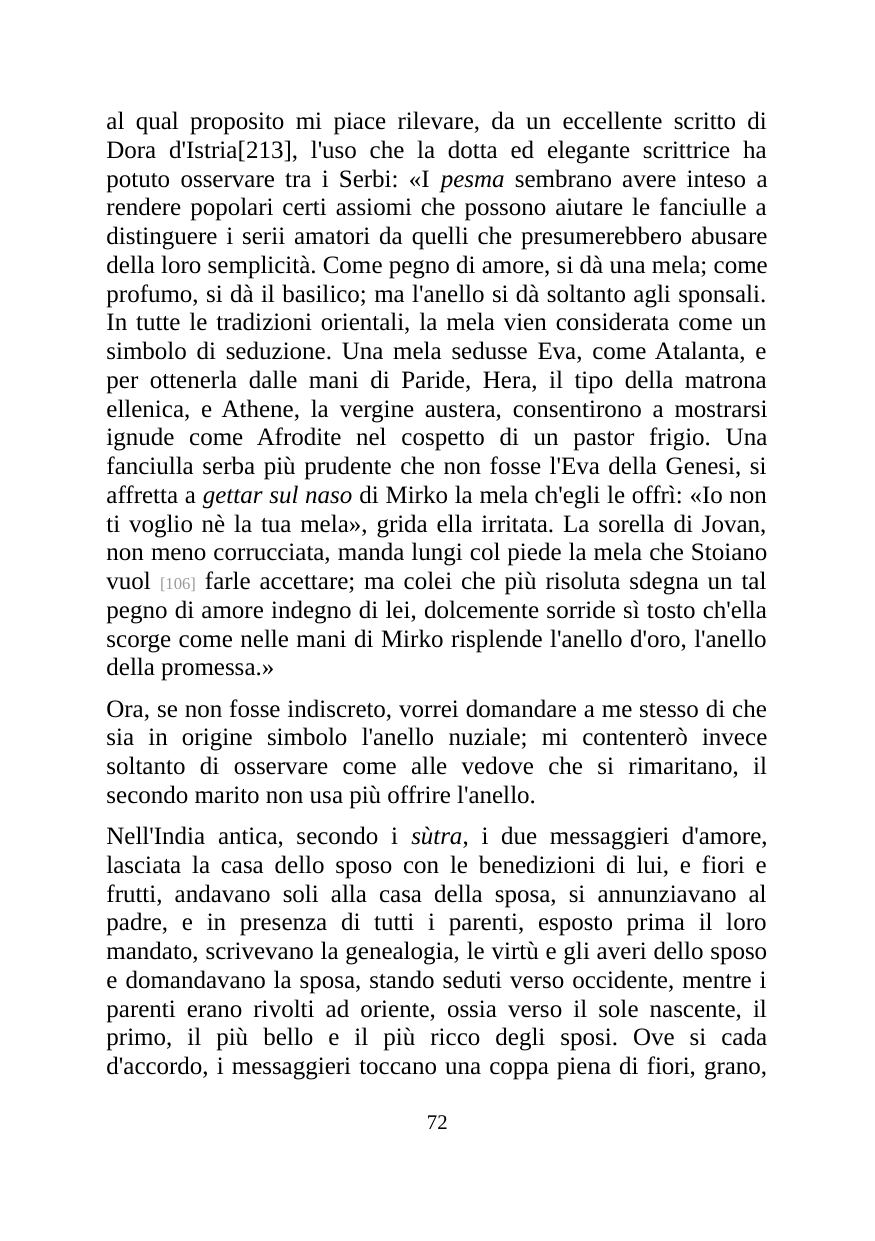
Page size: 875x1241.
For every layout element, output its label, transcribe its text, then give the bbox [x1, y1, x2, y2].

text al qual proposito mi piace rilevare, da un eccellente scritto di Dora d'Istria[213], l'uso che la dotta ed elegante scrittrice ha potuto osservare tra i Serbi: «I pesma sembrano avere inteso a rendere popolari certi assiomi che possono aiutare le fanciulle a distinguere i serii amatori da quelli che presumerebbero abusare della loro semplicità. Come pegno di amore, si dà una mela; come profumo, si dà il basilico; ma l'anello si dà soltanto agli sponsali. In tutte le tradizioni orientali, la mela vien considerata come un simbolo di seduzione. Una mela sedusse Eva, come Atalanta, e per ottenerla dalle mani di Paride, Hera, il tipo della matrona ellenica, e Athene, la vergine austera, consentirono a mostrarsi ignude come Afrodite nel cospetto di un pastor frigio. Una fanciulla serba più prudente che non fosse l'Eva della Genesi, si affretta a gettar sul naso di Mirko la mela ch'egli le offrì: «Io non ti voglio nè la tua mela», grida ella irritata. La sorella di Jovan, non meno corrucciata, manda lungi col piede la mela che Stoiano vuol [106] farle accettare; ma colei che più risoluta sdegna un tal pegno di amore indegno di lei, dolcemente sorride sì tosto ch'ella scorge come nelle mani di Mirko risplende l'anello d'oro, l'anello della promessa.» [106, 106, 768, 681]
text Nell'India antica, secondo i sùtra, i due messaggieri d'amore, lasciata la casa dello sposo con le benedizioni di lui, e fiori e frutti, andavano soli alla casa della sposa, si annunziavano al padre, e in presenza di tutti i parenti, esposto prima il loro mandato, scrivevano la genealogia, le virtù e gli averi dello sposo e domandavano la sposa, stando seduti verso occidente, mentre i parenti erano rivolti ad oriente, ossia verso il sole nascente, il primo, il più bello e il più ricco degli sposi. Ove si cada d'accordo, i messaggieri toccano una coppa piena di fiori, grano, [106, 821, 768, 1080]
text Ora, se non fosse indiscreto, vorrei domandare a me stesso di che sia in origine simbolo l'anello nuziale; mi contenterò invece soltanto di osservare come alle vedove che si rimaritano, il secondo marito non usa più offrire l'anello. [106, 694, 768, 809]
